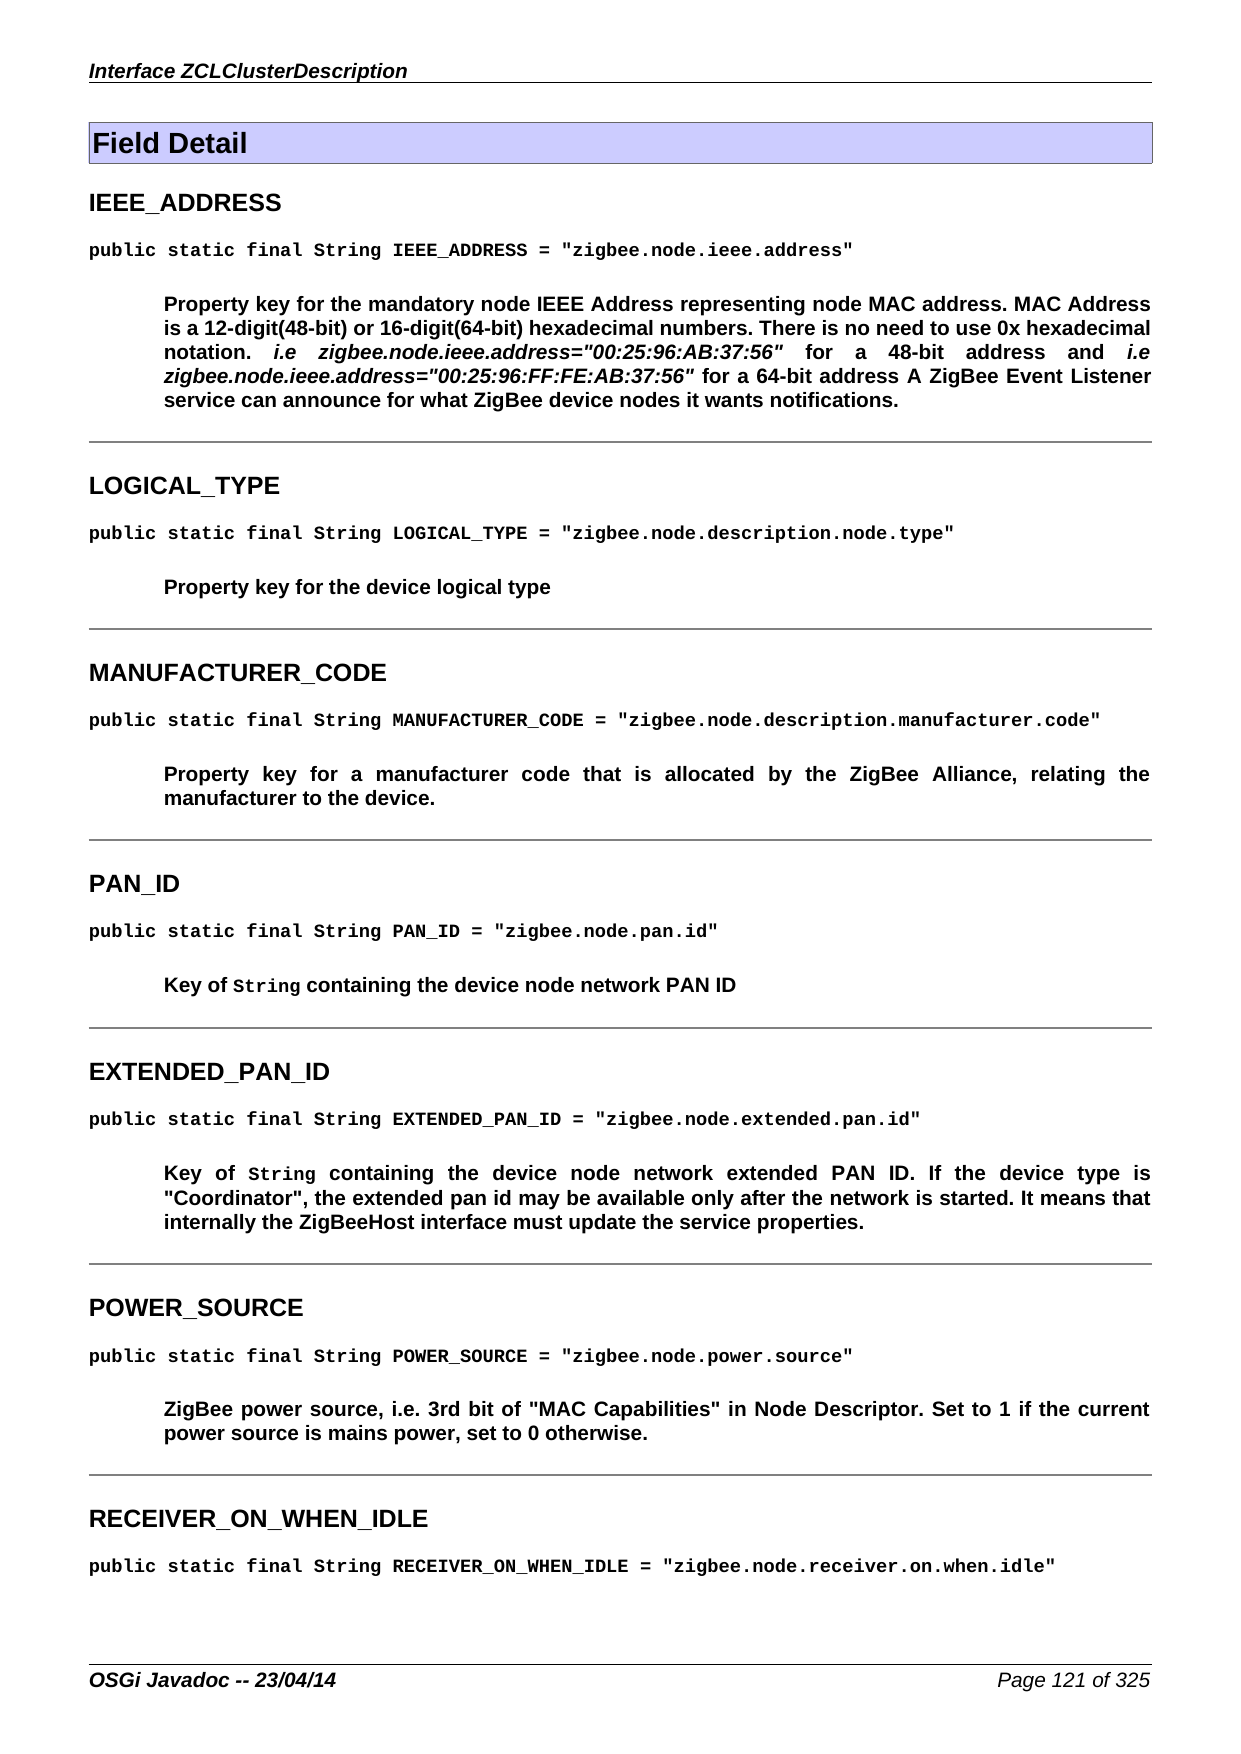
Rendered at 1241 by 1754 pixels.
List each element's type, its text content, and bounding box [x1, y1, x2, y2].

subtitle LOGICAL_TYPE [88, 471, 1152, 500]
text Property key for the mandatory node IEEE Address representing node MAC address. MAC Address is a 12-digit(48-bit) or 16-digit(64-bit) hexadecimal numbers. There is no need to use 0x hexadecimal notation. i.e zigbee.node.ieee.address="00:25:96:AB:37:56" for a 48-bit address and i.e zigbee.node.ieee.address="00:25:96:FF:FE:AB:37:56" for a 64-bit address A ZigBee Event Listener service can announce for what ZigBee device nodes it wants notifications. [163, 292, 1152, 411]
subtitle EXTENDED_PAN_ID [88, 1057, 1152, 1086]
text public static final String POWER_SOURCE = "zigbee.node.power.source" [88, 1346, 1152, 1368]
subtitle PAN_ID [88, 869, 1152, 898]
text public static final String IEEE_ADDRESS = "zigbee.node.ieee.address" [88, 241, 1152, 262]
text Key of String containing the device node network PAN ID [163, 972, 1152, 998]
text ZigBee power source, i.e. 3rd bit of "MAC Capabilities" in Node Descriptor. Set to 1 if the current power source is mains power, set to 0 otherwise. [163, 1397, 1152, 1445]
subtitle IEEE_ADDRESS [88, 188, 1152, 217]
text Property key for the device logical type [163, 574, 1152, 598]
subtitle RECEIVER_ON_WHEN_IDLE [88, 1504, 1152, 1533]
text Key of String containing the device node network extended PAN ID. If the device type is "Coordinator", the extended pan id may be available only after the network is started. It means that internally the ZigBeeHost interface must update the service properties. [163, 1161, 1152, 1234]
subtitle Field Detail [90, 123, 1152, 163]
subtitle POWER_SOURCE [88, 1293, 1152, 1322]
text public static final String LOGICAL_TYPE = "zigbee.node.description.node.type" [88, 524, 1152, 545]
text public static final String PAN_ID = "zigbee.node.pan.id" [88, 922, 1152, 943]
text public static final String MANUFACTURER_CODE = "zigbee.node.description.manufacturer.code" [88, 711, 1152, 732]
text public static final String EXTENDED_PAN_ID = "zigbee.node.extended.pan.id" [88, 1110, 1152, 1131]
subtitle MANUFACTURER_CODE [88, 658, 1152, 687]
text Property key for a manufacturer code that is allocated by the ZigBee Alliance, relating the manufacturer to the device. [163, 761, 1152, 809]
text public static final String RECEIVER_ON_WHEN_IDLE = "zigbee.node.receiver.on.when.idle" [88, 1557, 1152, 1578]
